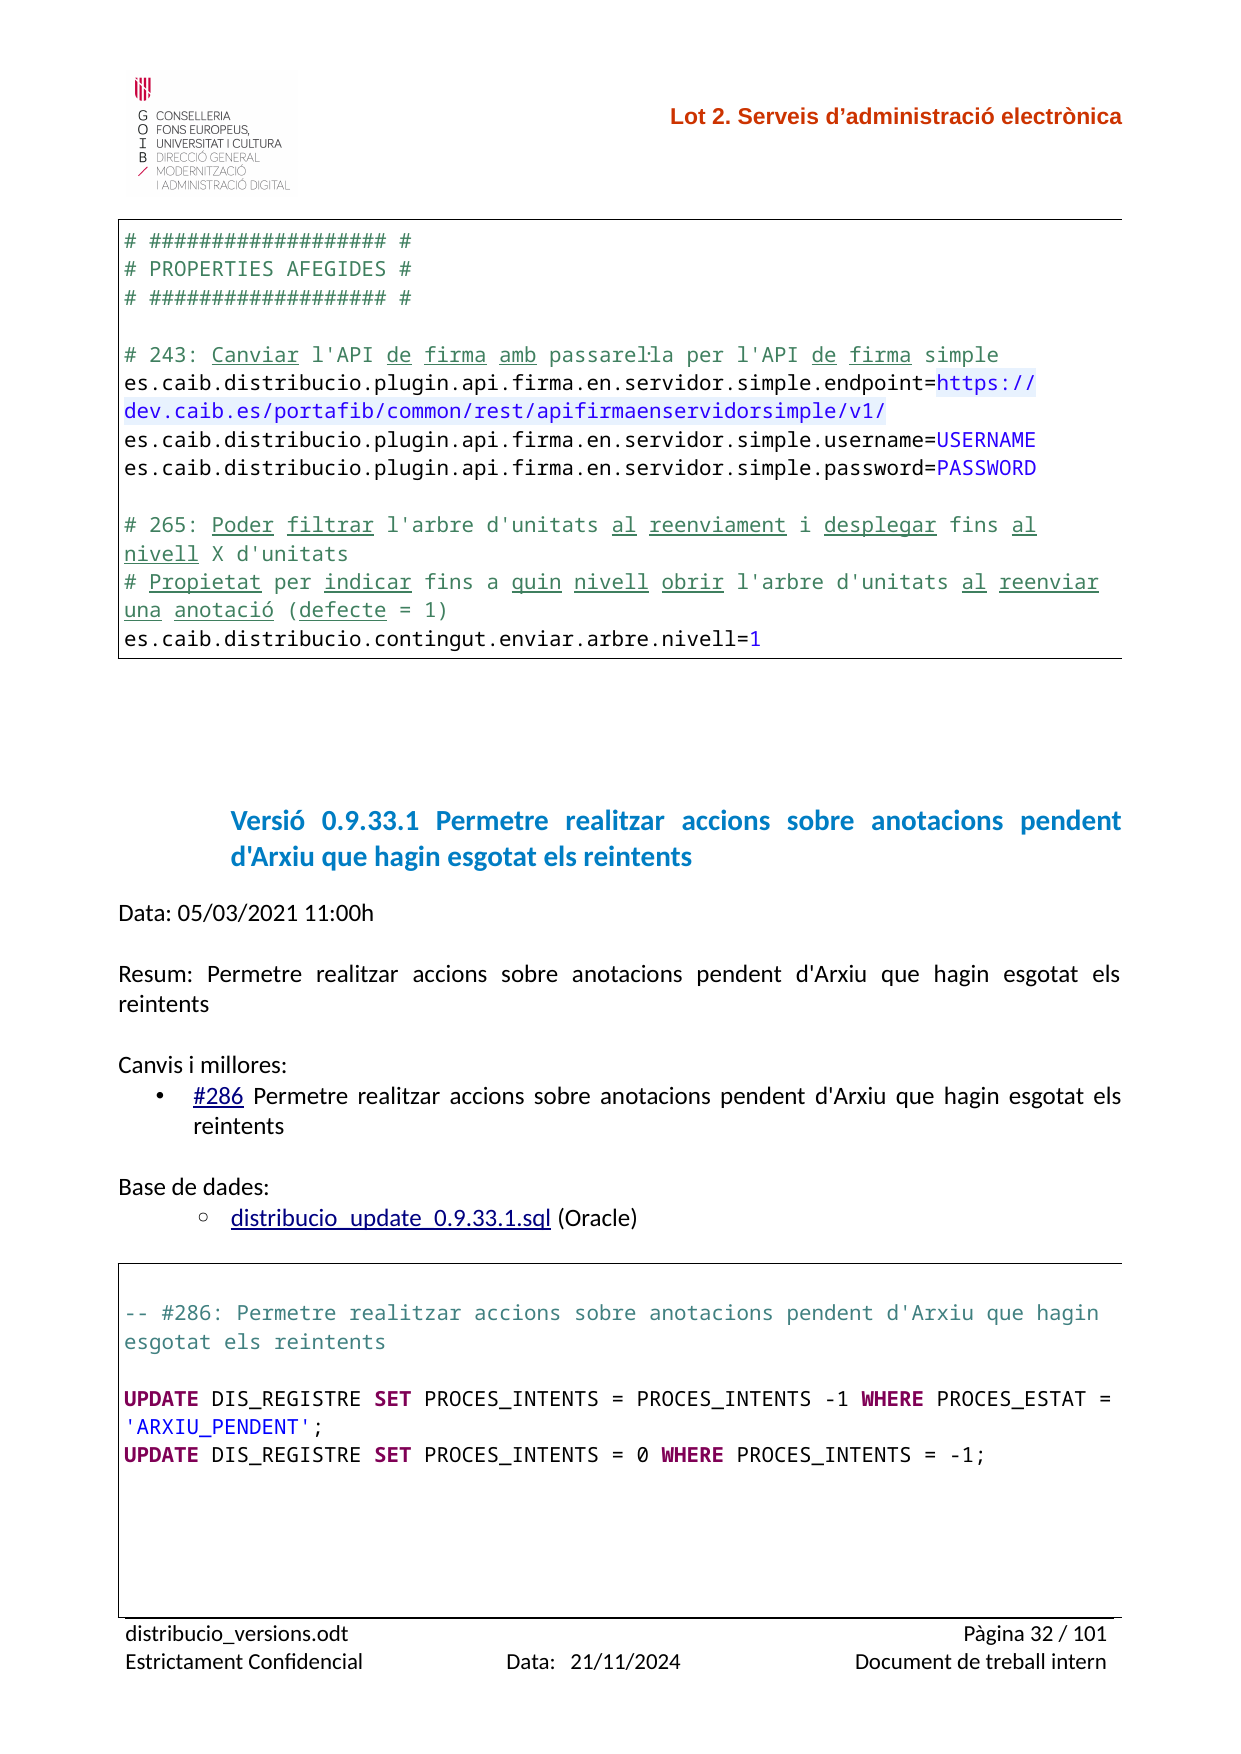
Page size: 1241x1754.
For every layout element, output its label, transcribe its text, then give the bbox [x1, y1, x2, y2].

text Canvis i millores: [118, 1049, 1122, 1080]
list distribucio_update_0.9.33.1.sql (Oracle) [193, 1202, 1122, 1233]
subtitle Versió 0.9.33.1 Permetre realitzar accions sobre anotacions pendent d'Arxiu que hagin esgotat els reintents [153, 802, 1122, 873]
text Data: 05/03/2021 11:00h [118, 897, 1122, 927]
table_header -- #286: Permetre realitzar accions sobre anotacions pendent d'Arxiu que hagin esgotat els reintents UPDATE DIS_REGISTRE SET PROCES_INTENTS = PROCES_INTENTS -1 WHERE PROCES_ESTAT = 'ARXIU_PENDENT'; UPDATE DIS_REGISTRE SET PROCES_INTENTS = 0 WHERE PROCES_INTENTS = -1; [119, 1264, 1122, 1617]
text Resum: Permetre realitzar accions sobre anotacions pendent d'Arxiu que hagin esgotat els reintents [118, 958, 1122, 1019]
picture [126, 70, 299, 197]
list #286 Permetre realitzar accions sobre anotacions pendent d'Arxiu que hagin esgotat els reintents [156, 1080, 1122, 1141]
table_header # ################### # # PROPERTIES AFEGIDES # # ################### # # 243: Canviar l'API de firma amb passarel·la per l'API de firma simple es.caib.distribucio.plugin.api.firma.en.servidor.simple.endpoint=https://dev.caib.es/portafib/common/rest/apifirmaenservidorsimple/v1/ es.caib.distribucio.plugin.api.firma.en.servidor.simple.username=USERNAME es.caib.distribucio.plugin.api.firma.en.servidor.simple.password=PASSWORD # 265: Poder filtrar l'arbre d'unitats al reenviament i desplegar fins al nivell X d'unitats # Propietat per indicar fins a quin nivell obrir l'arbre d'unitats al reenviar una anotació (defecte = 1) es.caib.distribucio.contingut.enviar.arbre.nivell=1 [119, 220, 1122, 658]
text Base de dades: [118, 1172, 1122, 1202]
